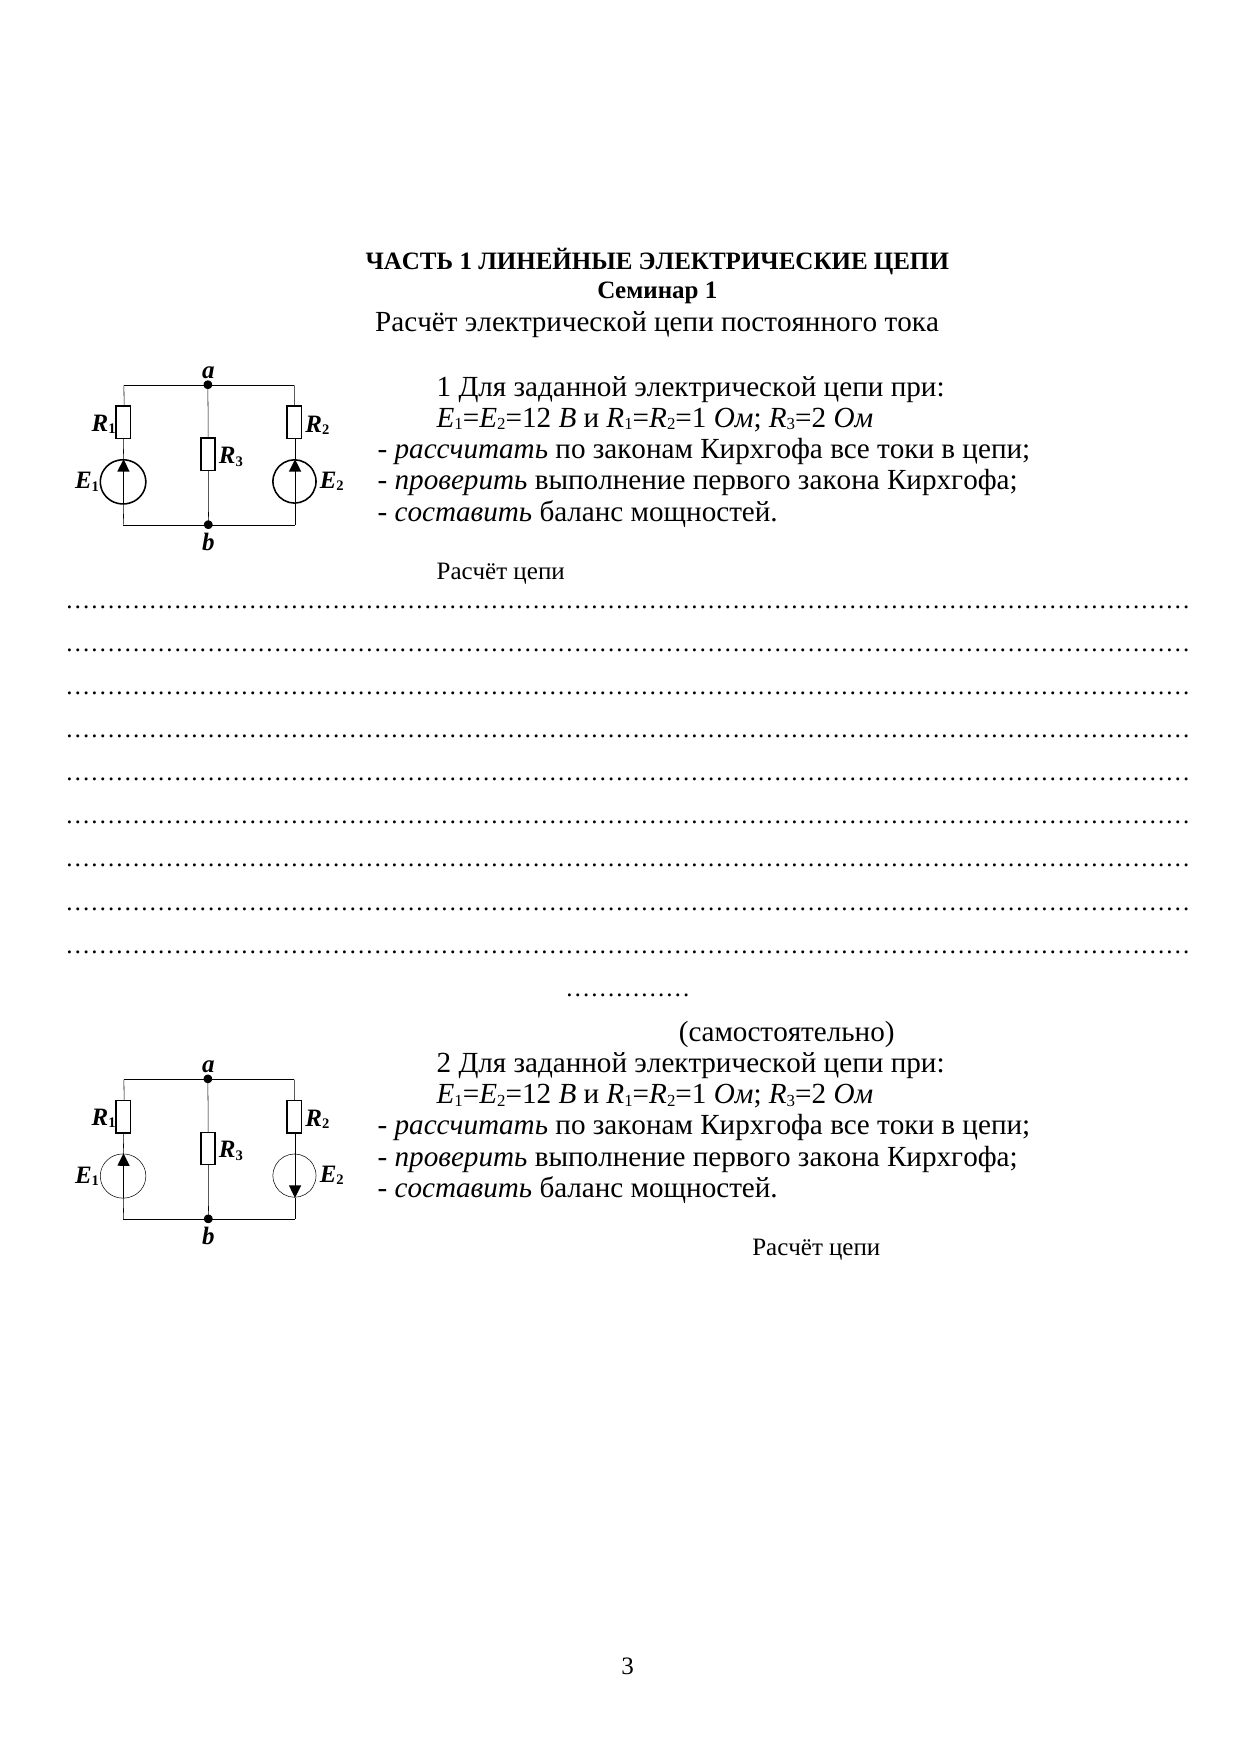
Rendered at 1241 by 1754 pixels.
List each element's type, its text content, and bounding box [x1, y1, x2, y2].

text 1 Для заданной электрической цепи при: [229, 371, 1196, 402]
text 2 Для заданной электрической цепи при: [229, 1047, 1196, 1078]
text [131, 402, 207, 433]
text [209, 386, 294, 402]
text [209, 1110, 295, 1141]
text b [202, 1221, 209, 1243]
text E2 [319, 465, 343, 494]
text R1 [91, 408, 116, 435]
text [209, 1141, 295, 1172]
title Часть 1 ЛИНЕЙНЫЕ ЭЛЕКТРИЧЕСКИЕ ЦЕПИ [59, 246, 1196, 275]
text E1 [75, 466, 99, 494]
text [124, 496, 208, 525]
text R3 [219, 1134, 243, 1161]
text …………………………………………………………………………………………………………………………………………………………………………………………………………………………………………………………………………………………………………………………………………………………………………………………………………………………………………………………………………………………………………………………………………………………………………………………………………………………………………………………………………………………………………………………………………………………………………………………………………………………………………………………………………………………………………………………………………………………………………………………………………………………………………………………………………………………………………………………………… [59, 585, 1196, 1002]
text a [202, 355, 214, 372]
text [59, 433, 123, 460]
text b [202, 527, 209, 549]
text [209, 1080, 294, 1110]
text [59, 1078, 186, 1110]
text R2 [305, 409, 329, 434]
text Расчёт цепи [59, 556, 1196, 585]
text E1=E2=12 В и R1=R2=1 Ом; R3=2 Ом [344, 402, 1196, 433]
text Семинар 1 [59, 275, 1196, 304]
text E2 [319, 1159, 343, 1188]
text [59, 1110, 123, 1141]
text [59, 1047, 186, 1078]
text R2 [305, 1103, 329, 1129]
text [141, 465, 208, 496]
text [258, 433, 295, 465]
text - проверить выполнение первого закона Кирхгофа; [359, 465, 1196, 496]
text (самостоятельно) [59, 1016, 1196, 1047]
text - составить баланс мощностей. [296, 1172, 1196, 1203]
text E1=E2=12 В и R1=R2=1 Ом; R3=2 Ом [229, 1078, 1196, 1110]
text [124, 1141, 208, 1172]
text [124, 1110, 207, 1141]
text - рассчитать по законам Кирхгофа все токи в цепи; [296, 1110, 1196, 1141]
text R1 [91, 1102, 116, 1129]
text [209, 465, 278, 496]
text [209, 1172, 295, 1203]
text [209, 402, 290, 433]
text - проверить выполнение первого закона Кирхгофа; [296, 1141, 1196, 1172]
text E1 [75, 1160, 99, 1188]
text - рассчитать по законам Кирхгофа все токи в цепи; [296, 433, 1196, 465]
text Расчёт электрической цепи постоянного тока [59, 304, 1196, 337]
text R3 [219, 440, 243, 467]
text [125, 386, 207, 402]
text [59, 504, 186, 527]
text - составить баланс мощностей. [209, 496, 1196, 527]
text Расчёт цепи [59, 1232, 1196, 1261]
text [125, 1080, 207, 1110]
text a [202, 1049, 214, 1066]
text [124, 1172, 208, 1203]
text [124, 433, 203, 465]
text [59, 371, 186, 402]
